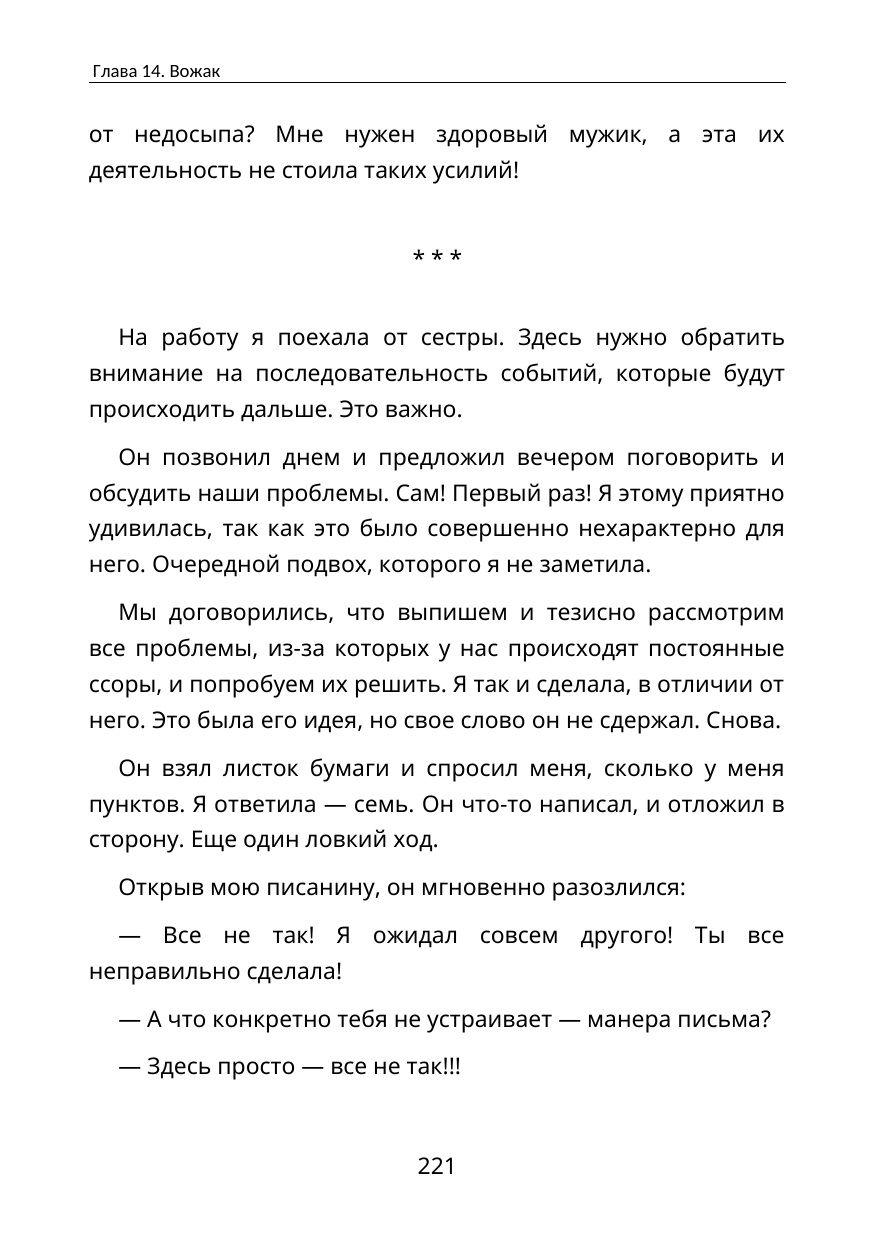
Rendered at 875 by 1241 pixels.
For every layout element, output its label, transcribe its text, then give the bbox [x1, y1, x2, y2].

text Открыв мою писанину, он мгновенно разозлился: [88, 871, 786, 902]
text — А что конкретно тебя не устраивает — манера письма? [88, 1002, 786, 1034]
text от недосыпа? Мне нужен здоровый мужик, а эта их деятельность не стоила таких усилий! [88, 118, 786, 185]
text — Все не так! Я ожидал совсем другого! Ты все неправильно сделала! [88, 919, 786, 986]
text Мы договорились, что выпишем и тезисно рассмотрим все проблемы, из-за которых у нас происходят постоянные ссоры, и попробуем их решить. Я так и сделала, в отличии от него. Это была его идея, но свое слово он не сдержал. Снова. [88, 596, 786, 735]
text На работу я поехала от сестры. Здесь нужно обратить внимание на последовательность событий, которые будут происходить дальше. Это важно. [88, 321, 786, 424]
text Он позвонил днем и предложил вечером поговорить и обсудить наши проблемы. Сам! Первый раз! Я этому приятно удивилась, так как это было совершенно нехарактерно для него. Очередной подвох, которого я не заметила. [88, 441, 786, 579]
text — Здесь просто — все не так!!! [88, 1050, 786, 1081]
subtitle * * * [88, 243, 786, 274]
text Он взял листок бумаги и спросил меня, сколько у меня пунктов. Я ответила — семь. Он что-то написал, и отложил в сторону. Еще один ловкий ход. [88, 752, 786, 855]
